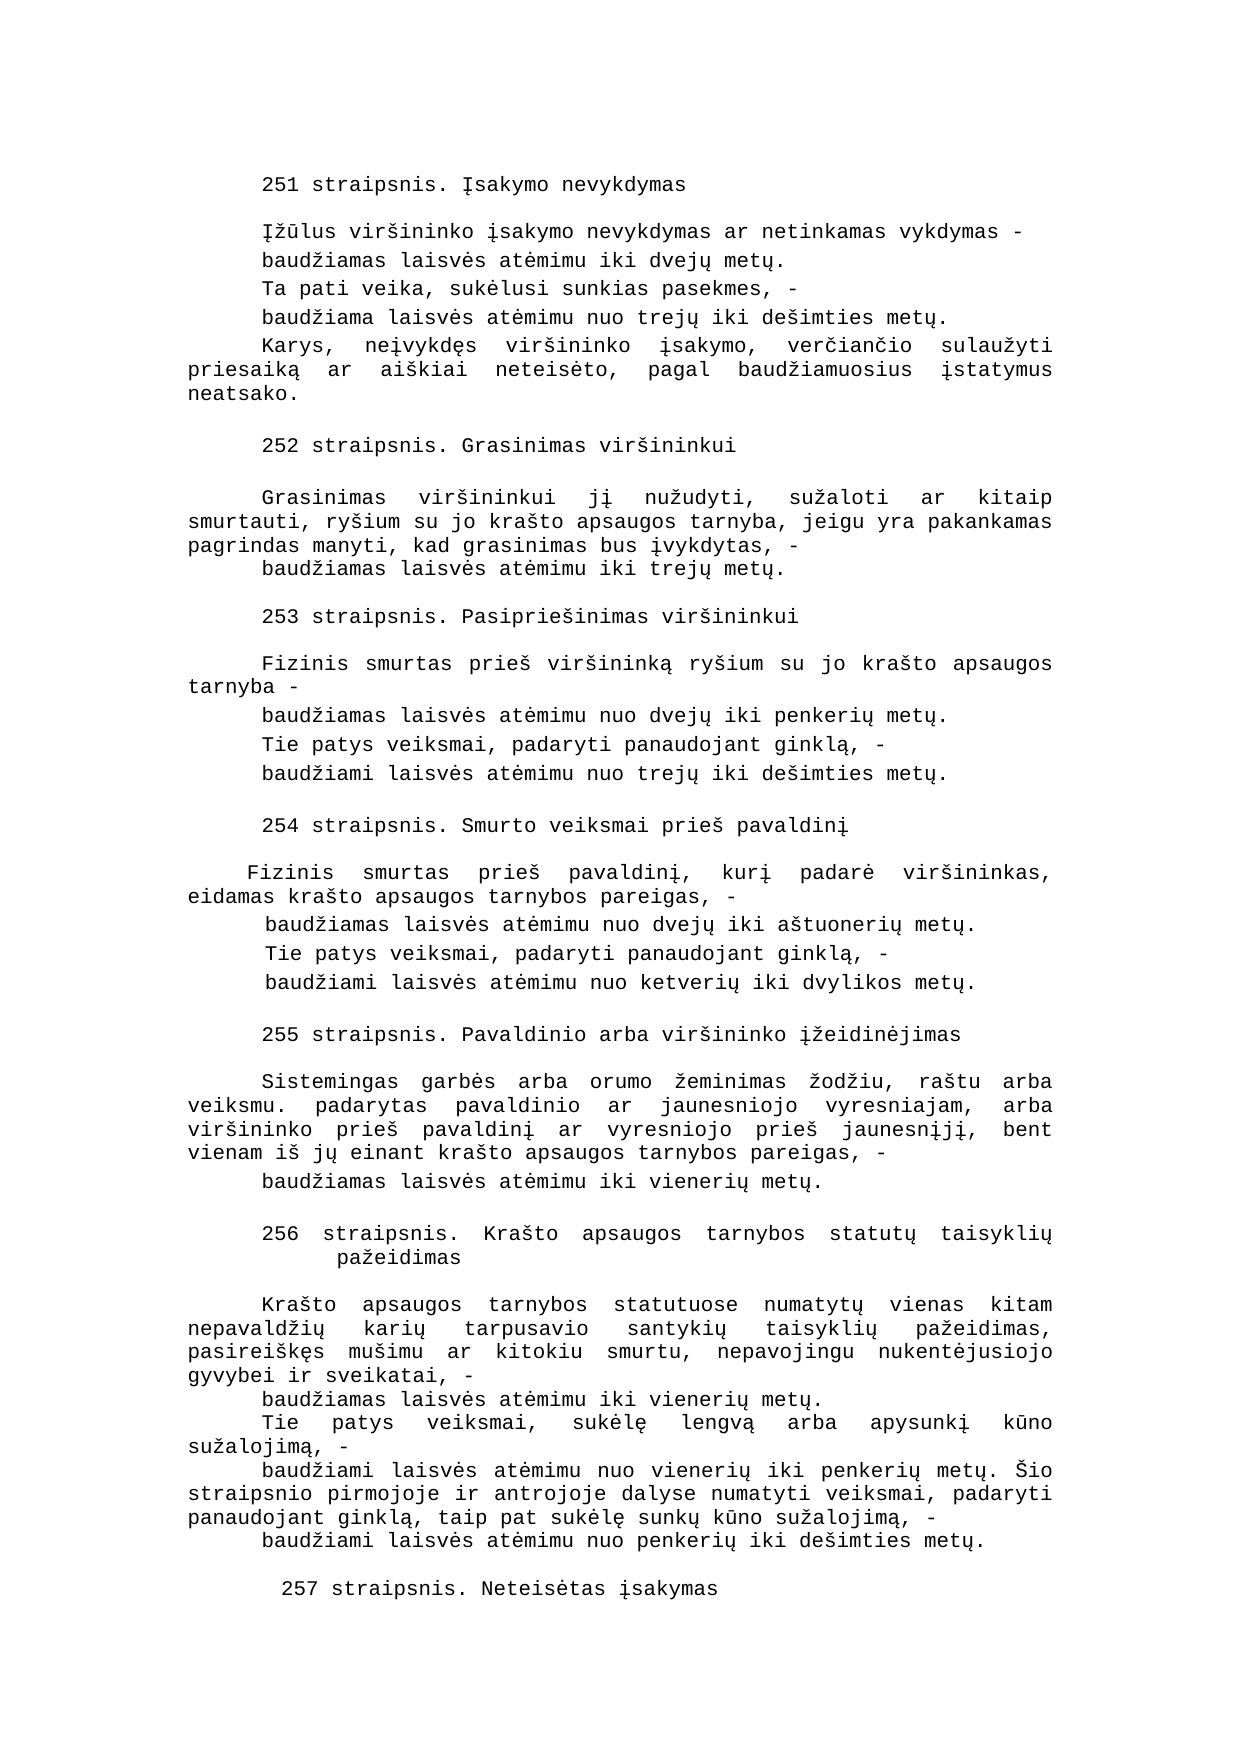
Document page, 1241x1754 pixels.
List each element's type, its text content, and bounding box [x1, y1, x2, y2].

text Fizinis smurtas prieš viršininką ryšium su jo krašto apsaugos tarnyba - [187, 653, 1053, 700]
text baudžiami laisvės atėmimu nuo vienerių iki penkerių metų. Šio straipsnio pirmojoje ir antrojoje dalyse numatyti veiksmai, padaryti panaudojant ginklą, taip pat sukėlę sunkų kūno sužalojimą, - [187, 1459, 1053, 1531]
text baudžiamas laisvės atėmimu nuo dvejų iki aštuonerių metų. [205, 914, 1053, 938]
text baudžiamas laisvės atėmimu iki vienerių metų. [202, 1171, 1053, 1194]
text baudžiama laisvės atėmimu nuo trejų iki dešimties metų. [208, 307, 1053, 331]
text 253 straipsnis. Pasipriešinimas viršininkui [206, 606, 1053, 629]
text baudžiami laisvės atėmimu nuo penkerių iki dešimties metų. [207, 1531, 1053, 1554]
text 251 straipsnis. Įsakymo nevykdymas [208, 174, 1053, 197]
text baudžiami laisvės atėmimu nuo ketverių iki dvylikos metų. [205, 972, 1053, 995]
text Karys, neįvykdęs viršininko įsakymo, verčiančio sulaužyti priesaiką ar aiškiai neteisėto, pagal baudžiamuosius įstatymus neatsako. [187, 336, 1053, 406]
text Krašto apsaugos tarnybos statutuose numatytų vienas kitam nepavaldžių karių tarpusavio santykių taisyklių pažeidimas, pasireiškęs mušimu ar kitokiu smurtu, nepavojingu nukentėjusiojo gyvybei ir sveikatai, - [187, 1294, 1053, 1389]
text Tie patys veiksmai, sukėlę lengvą arba apysunkį kūno sužalojimą, - [187, 1412, 1053, 1459]
text 256 straipsnis. Krašto apsaugos tarnybos statutų taisyklių pažeidimas [261, 1223, 1053, 1270]
text 254 straipsnis. Smurto veiksmai prieš pavaldinį [206, 815, 1053, 838]
text baudžiamas laisvės atėmimu iki dvejų metų. [208, 249, 1053, 273]
text Grasinimas viršininkui jį nužudyti, sužaloti ar kitaip smurtauti, ryšium su jo krašto apsaugos tarnyba, jeigu yra pakankamas pagrindas manyti, kad grasinimas bus įvykdytas, - [187, 487, 1053, 558]
text Tie patys veiksmai, padaryti panaudojant ginklą, - [205, 943, 1053, 967]
text baudžiamas laisvės atėmimu iki vienerių metų. [207, 1389, 1053, 1412]
text 252 straipsnis. Grasinimas viršininkui [207, 435, 1053, 459]
text baudžiami laisvės atėmimu nuo trejų iki dešimties metų. [205, 762, 1053, 786]
text baudžiamas laisvės atėmimu iki trejų metų. [207, 558, 1053, 582]
text Tie patys veiksmai, padaryti panaudojant ginklą, - [205, 734, 1053, 757]
text 255 straipsnis. Pavaldinio arba viršininko įžeidinėjimas [206, 1024, 1053, 1048]
text Fizinis smurtas prieš pavaldinį, kurį padarė viršininkas, eidamas krašto apsaugos tarnybos pareigas, - [187, 862, 1053, 909]
text baudžiamas laisvės atėmimu nuo dvejų iki penkerių metų. [205, 705, 1053, 729]
text Ta pati veika, sukėlusi sunkias pasekmes, - [208, 278, 1053, 302]
text Sistemingas garbės arba orumo žeminimas žodžiu, raštu arba veiksmu. padarytas pavaldinio ar jaunesniojo vyresniajam, arba viršininko prieš pavaldinį ar vyresniojo prieš jaunesnįjį, bent vienam iš jų einant krašto apsaugos tarnybos pareigas, - [187, 1071, 1053, 1166]
text Įžūlus viršininko įsakymo nevykdymas ar netinkamas vykdymas - [187, 221, 1053, 244]
text 257 straipsnis. Neteisėtas įsakymas [207, 1578, 1053, 1601]
